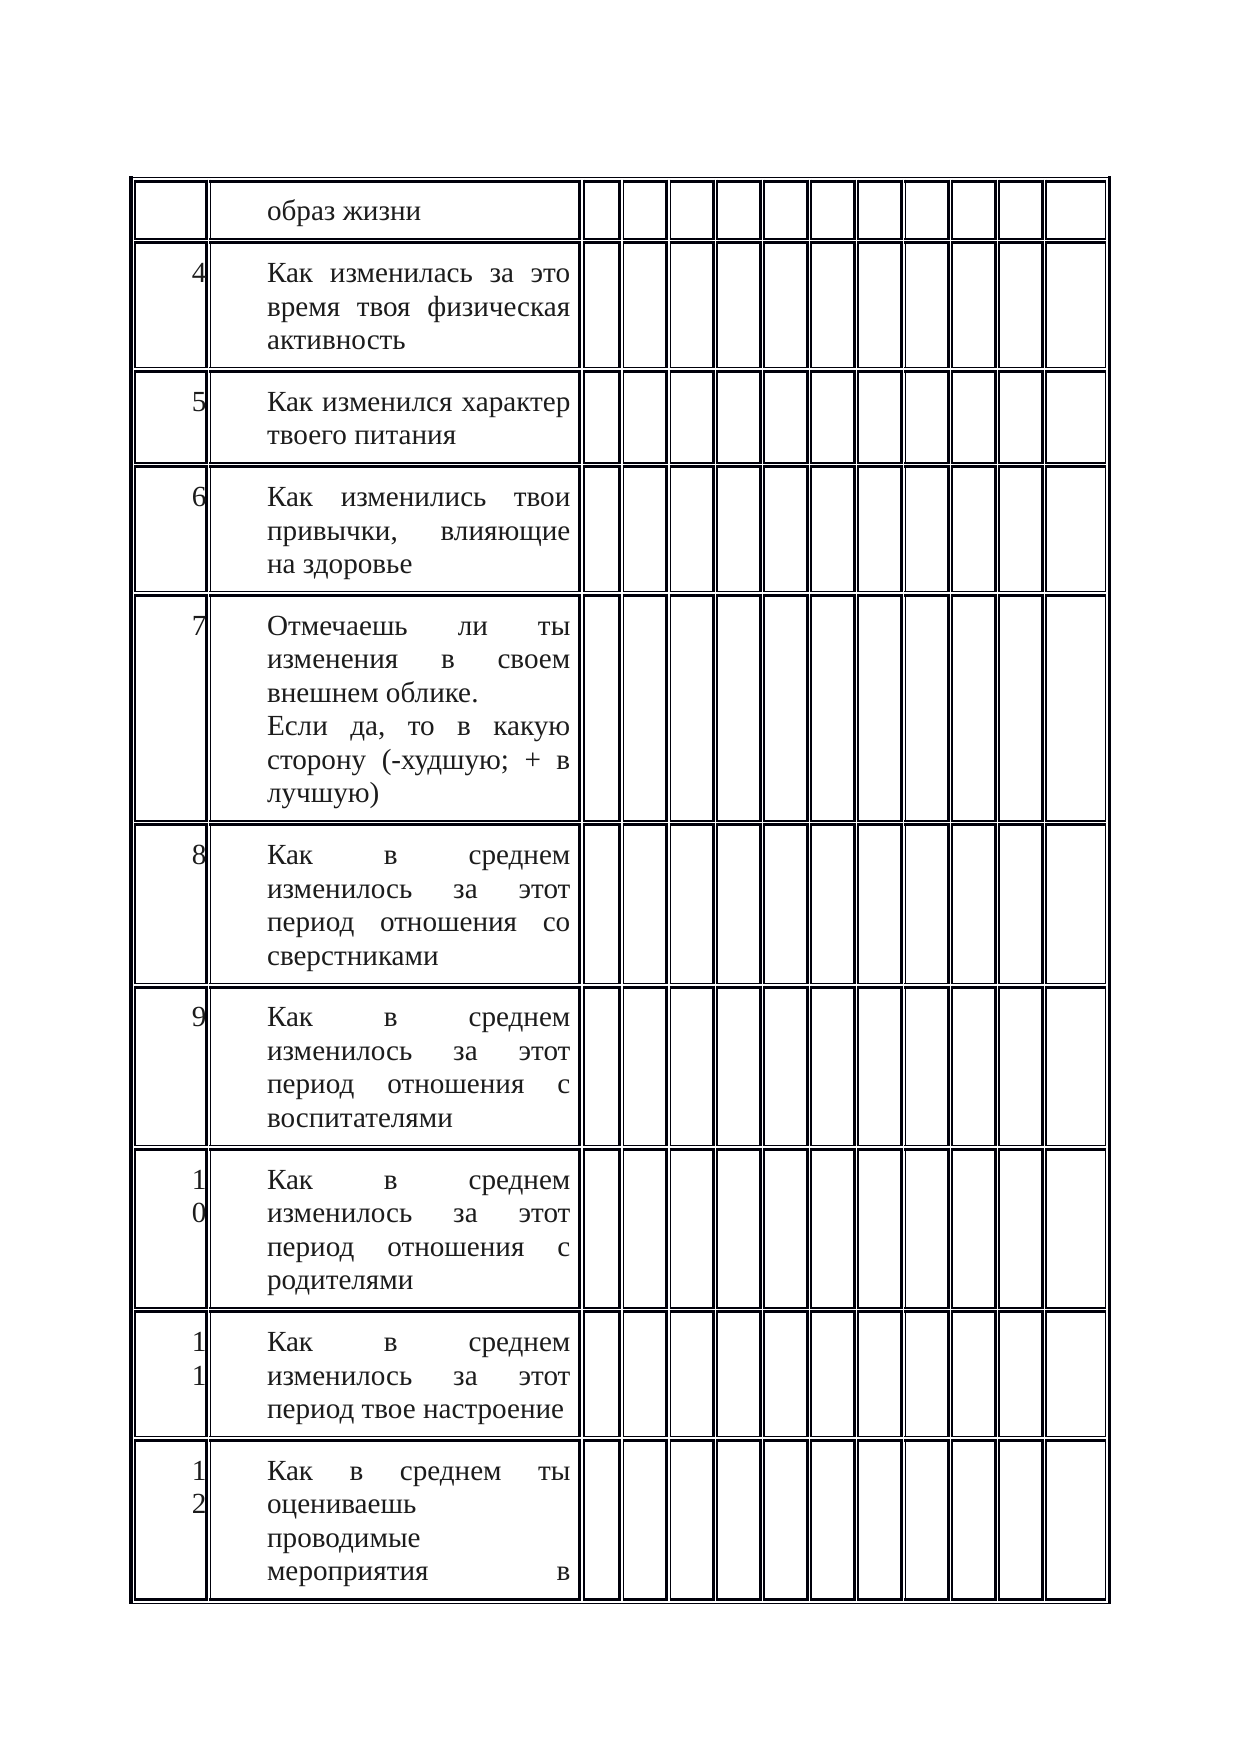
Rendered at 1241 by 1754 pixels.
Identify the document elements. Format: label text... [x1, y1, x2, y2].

table_cell [671, 183, 712, 238]
table_cell [1047, 244, 1105, 367]
table_cell [953, 183, 994, 238]
table_cell [624, 989, 665, 1145]
table_cell [765, 597, 806, 820]
table_cell [859, 597, 900, 820]
table_cell [812, 989, 853, 1145]
table_cell 9 [136, 989, 205, 1145]
table_cell [906, 183, 947, 238]
table_cell [1000, 1313, 1041, 1436]
table_cell [671, 1313, 712, 1436]
table_cell [906, 597, 947, 820]
table_cell [859, 373, 900, 462]
table_cell [1000, 373, 1041, 462]
table_cell Как в среднем изменилось за этот период отношения с родителями [211, 1151, 578, 1307]
table_cell [859, 244, 900, 367]
table_cell [718, 826, 759, 982]
table_cell [1000, 597, 1041, 820]
table_cell [953, 597, 994, 820]
table_cell [671, 373, 712, 462]
table_cell [765, 183, 806, 238]
table_cell [953, 468, 994, 591]
table_cell Как изменились твои привычки, влияющие на здоровье [211, 468, 578, 591]
table_cell [1047, 989, 1105, 1145]
table_cell [624, 183, 665, 238]
table_cell [859, 1313, 900, 1436]
table_cell [624, 1151, 665, 1307]
table_cell [585, 244, 618, 367]
table_cell [765, 468, 806, 591]
table_cell [624, 1442, 665, 1598]
table_cell [953, 1442, 994, 1598]
table_cell [718, 1151, 759, 1307]
table_cell [624, 826, 665, 982]
table_cell [585, 373, 618, 462]
table_cell 10 [136, 1151, 205, 1307]
table_cell [585, 989, 618, 1145]
table_cell [906, 244, 947, 367]
table_cell [585, 468, 618, 591]
table_cell [718, 373, 759, 462]
table_cell [1047, 1313, 1105, 1436]
table_cell [585, 183, 618, 238]
table_cell [1000, 1442, 1041, 1598]
table_cell [953, 1313, 994, 1436]
table_cell [859, 989, 900, 1145]
table_cell [585, 1313, 618, 1436]
table_cell [765, 1442, 806, 1598]
table_cell [812, 1151, 853, 1307]
table_cell [906, 826, 947, 982]
table_cell [765, 1151, 806, 1307]
table_cell Как в среднем ты оцениваешь проводимые мероприятия в [211, 1442, 578, 1598]
table_cell [812, 1442, 853, 1598]
table_cell [1000, 244, 1041, 367]
table_cell Как изменился характер твоего питания [211, 373, 578, 462]
table_cell [765, 244, 806, 367]
table_cell 8 [136, 826, 205, 982]
table_cell [812, 597, 853, 820]
table_cell [624, 597, 665, 820]
table_cell [812, 244, 853, 367]
table_cell [1047, 597, 1105, 820]
table_cell [765, 1313, 806, 1436]
table_cell [906, 1151, 947, 1307]
table_cell [1000, 989, 1041, 1145]
table_cell [953, 989, 994, 1145]
table_cell [671, 1151, 712, 1307]
table_cell [624, 468, 665, 591]
table_cell [671, 468, 712, 591]
table_cell [624, 244, 665, 367]
table_cell [906, 1313, 947, 1436]
table_cell Как в среднем изменилось за этот период отношения со сверстниками [211, 826, 578, 982]
table_cell [906, 1442, 947, 1598]
table_cell Как в среднем изменилось за этот период твое настроение [211, 1313, 578, 1436]
table_cell [585, 1442, 618, 1598]
table_cell [765, 826, 806, 982]
table_cell [1000, 468, 1041, 591]
table_cell [1000, 1151, 1041, 1307]
table_cell [624, 373, 665, 462]
table_cell 5 [136, 373, 205, 462]
table_cell [718, 597, 759, 820]
table_cell [859, 183, 900, 238]
table_cell [906, 373, 947, 462]
table_cell Как в среднем изменилось за этот период отношения с воспитателями [211, 989, 578, 1145]
table_cell [906, 989, 947, 1145]
table_cell [585, 826, 618, 982]
table_cell [671, 1442, 712, 1598]
table_cell [812, 373, 853, 462]
table_cell 6 [136, 468, 205, 591]
table_cell [953, 826, 994, 982]
table_cell [1047, 468, 1105, 591]
table_cell [812, 826, 853, 982]
table_cell [953, 1151, 994, 1307]
table_cell [136, 183, 205, 238]
table_cell [1047, 373, 1105, 462]
table_cell [859, 1151, 900, 1307]
table_cell [585, 1151, 618, 1307]
table_cell [585, 597, 618, 820]
table_cell [765, 373, 806, 462]
table_cell [718, 989, 759, 1145]
table_cell 11 [136, 1313, 205, 1436]
table_cell [1000, 826, 1041, 982]
table_cell [859, 468, 900, 591]
table_cell [1047, 826, 1105, 982]
table_cell [765, 989, 806, 1145]
table_cell [718, 183, 759, 238]
table_cell [671, 826, 712, 982]
table_cell [812, 468, 853, 591]
table_cell [859, 1442, 900, 1598]
table_cell [1047, 183, 1105, 238]
table_cell [953, 244, 994, 367]
table_cell [1000, 183, 1041, 238]
table_cell Отмечаешь ли ты изменения в своем внешнем облике. Если да, то в какую сторону (-худшую; + в лучшую) [211, 597, 578, 820]
table_cell Как изменилась за это время твоя физическая активность [211, 244, 578, 367]
table_cell [812, 183, 853, 238]
table_cell [671, 989, 712, 1145]
table_cell [859, 826, 900, 982]
table_cell [1047, 1151, 1105, 1307]
table_cell 12 [136, 1442, 205, 1598]
table_cell [718, 468, 759, 591]
table_cell [718, 244, 759, 367]
table_cell [624, 1313, 665, 1436]
table_cell [906, 468, 947, 591]
table_cell [718, 1313, 759, 1436]
table_cell [1047, 1442, 1105, 1598]
table_cell 7 [136, 597, 205, 820]
table_cell [953, 373, 994, 462]
table_cell [671, 244, 712, 367]
table_cell 4 [136, 244, 205, 367]
table_cell [718, 1442, 759, 1598]
table_cell образ жизни [211, 183, 578, 238]
table_cell [812, 1313, 853, 1436]
table_cell [671, 597, 712, 820]
